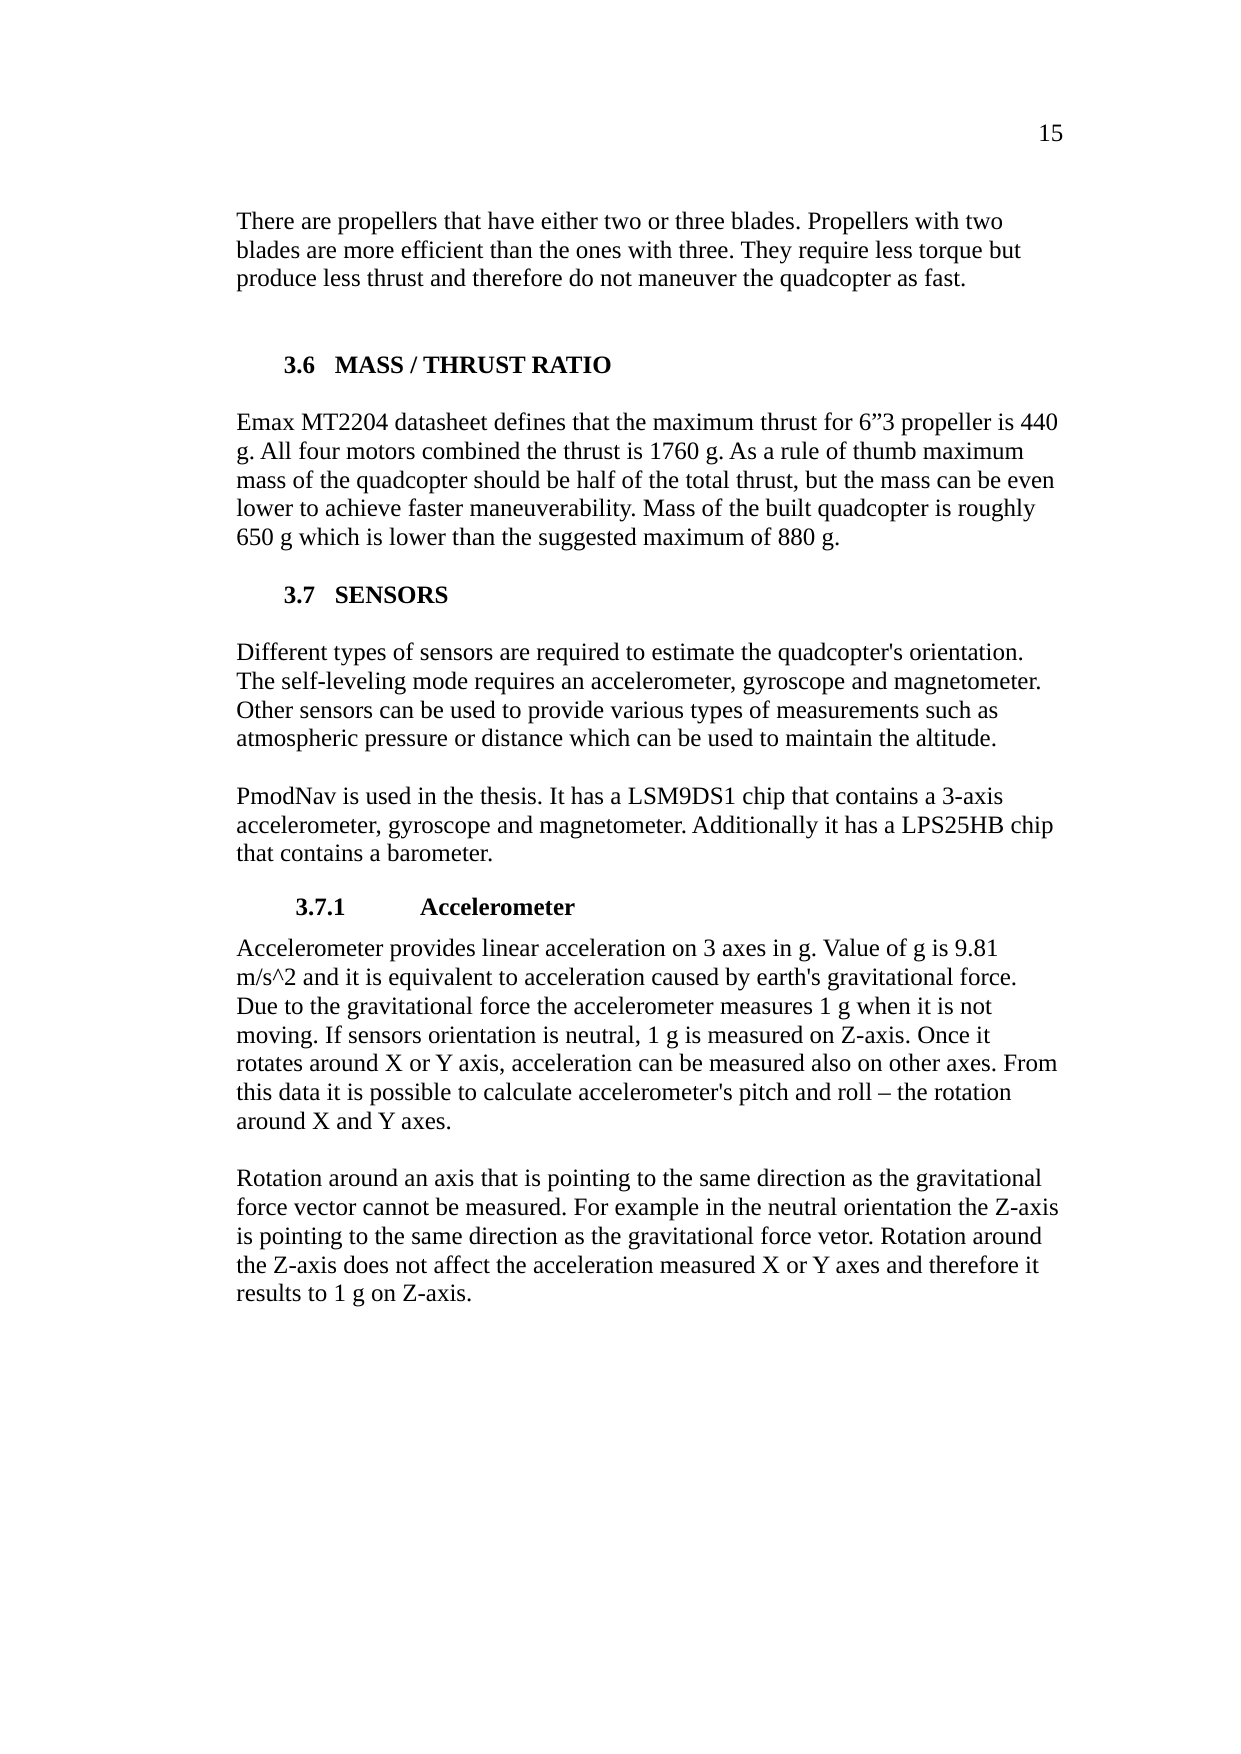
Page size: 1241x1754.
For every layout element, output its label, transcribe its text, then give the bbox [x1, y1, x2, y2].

text PmodNav is used in the thesis. It has a LSM9DS1 chip that contains a 3-axis accelerometer, gyroscope and magnetometer. Additionally it has a LPS25HB chip that contains a barometer. [236, 781, 1063, 867]
text There are propellers that have either two or three blades. Propellers with two blades are more efficient than the ones with three. They require less torque but produce less thrust and therefore do not maneuver the quadcopter as fast. [236, 206, 1063, 292]
subtitle Accelerometer [295, 892, 1063, 921]
subtitle Mass / thrust ratio [283, 350, 1063, 378]
text Emax MT2204 datasheet defines that the maximum thrust for 6”3 propeller is 440 g. All four motors combined the thrust is 1760 g. As a rule of thumb maximum mass of the quadcopter should be half of the total thrust, but the mass can be even lower to achieve faster maneuverability. Mass of the built quadcopter is roughly 650 g which is lower than the suggested maximum of 880 g. [236, 407, 1063, 551]
text Different types of sensors are required to estimate the quadcopter's orientation. The self-leveling mode requires an accelerometer, gyroscope and magnetometer. Other sensors can be used to provide various types of measurements such as atmospheric pressure or distance which can be used to maintain the altitude. [236, 637, 1063, 752]
subtitle Sensors [283, 580, 1063, 608]
text Accelerometer provides linear acceleration on 3 axes in g. Value of g is 9.81 m/s^2 and it is equivalent to acceleration caused by earth's gravitational force. Due to the gravitational force the accelerometer measures 1 g when it is not moving. If sensors orientation is neutral, 1 g is measured on Z-axis. Once it rotates around X or Y axis, acceleration can be measured also on other axes. From this data it is possible to calculate accelerometer's pitch and roll – the rotation around X and Y axes. [236, 933, 1063, 1135]
text Rotation around an axis that is pointing to the same direction as the gravitational force vector cannot be measured. For example in the neutral orientation the Z-axis is pointing to the same direction as the gravitational force vetor. Rotation around the Z-axis does not affect the acceleration measured X or Y axes and therefore it results to 1 g on Z-axis. [236, 1163, 1063, 1307]
